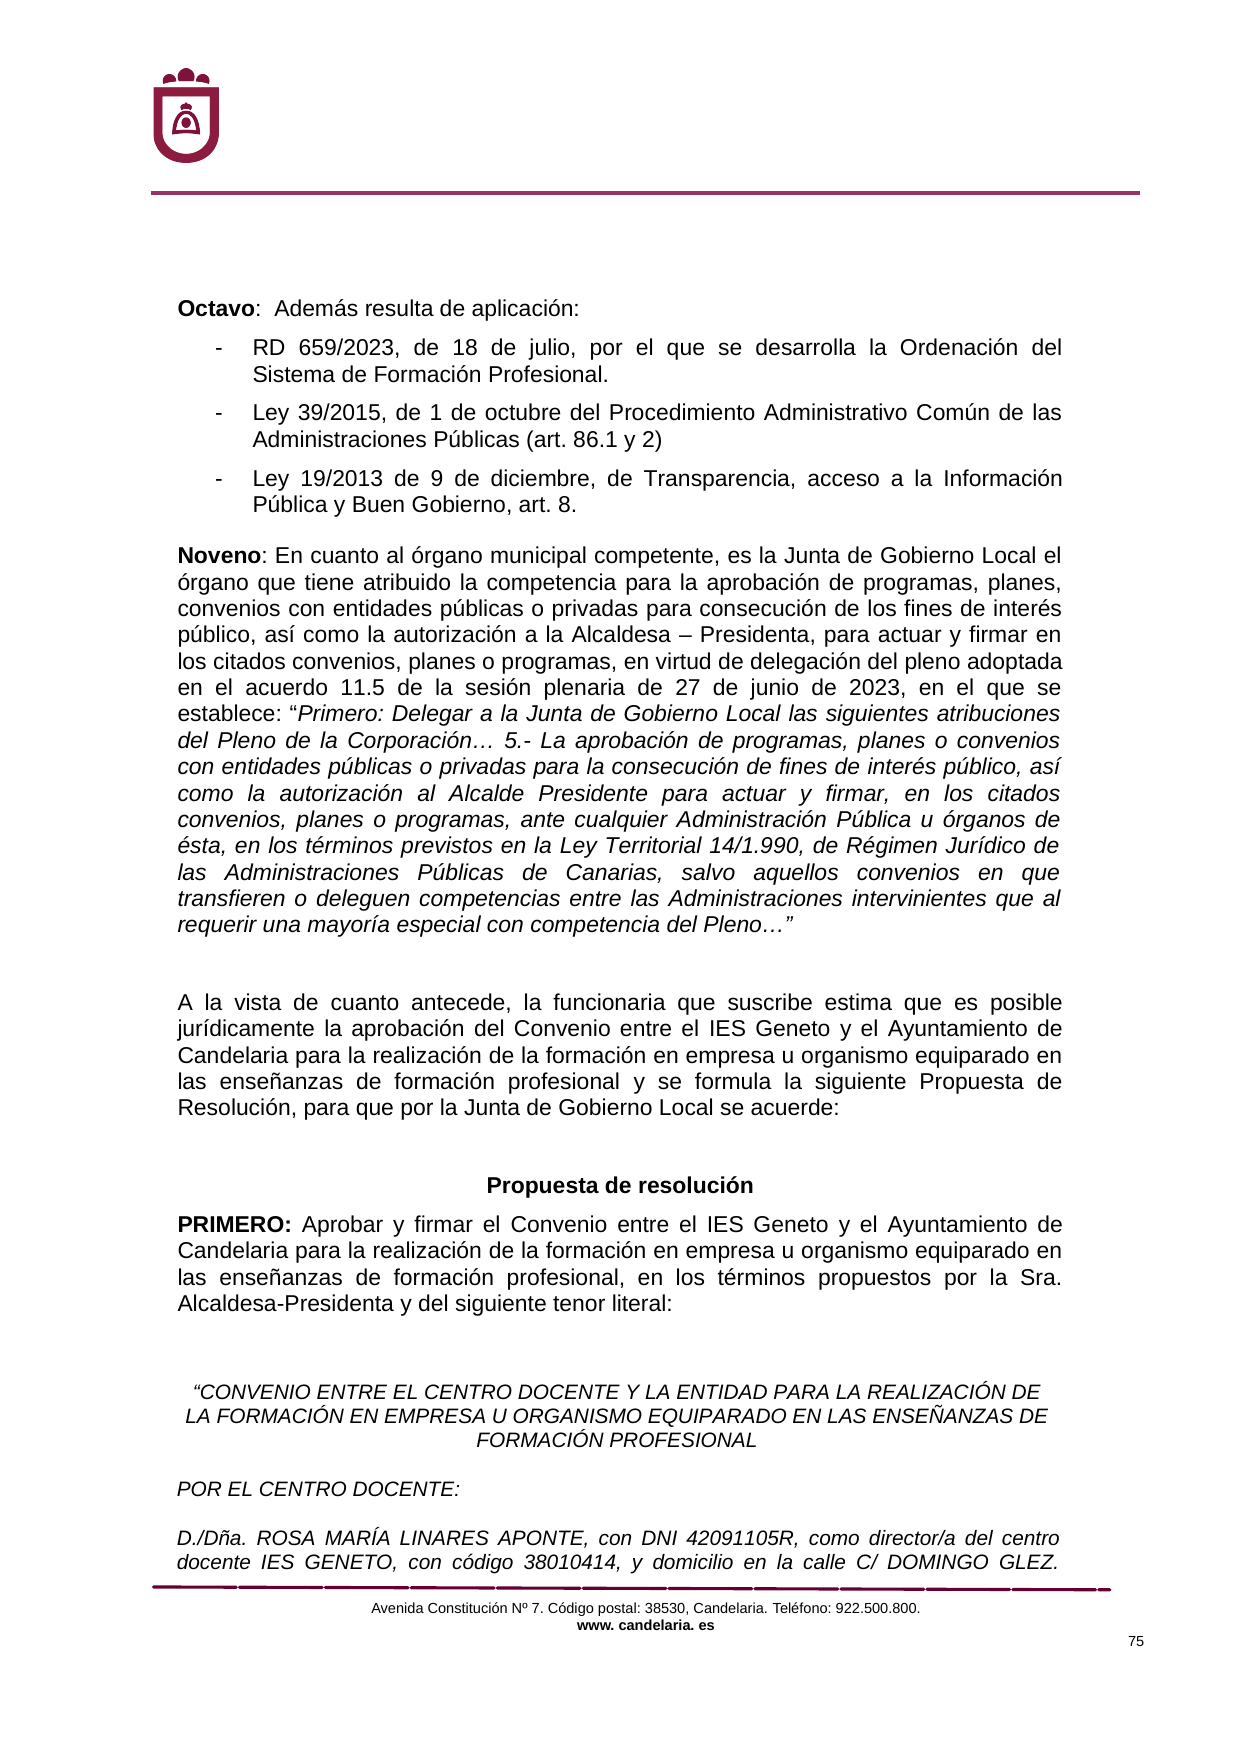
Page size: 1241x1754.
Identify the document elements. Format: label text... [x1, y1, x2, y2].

text Noveno: En cuanto al órgano municipal competente, es la Junta de Gobierno Local el órgano que tiene atribuido la competencia para la aprobación de programas, planes, convenios con entidades públicas o privadas para consecución de los fines de interés público, así como la autorización a la Alcaldesa – Presidenta, para actuar y firmar en los citados convenios, planes o programas, en virtud de delegación del pleno adoptada en el acuerdo 11.5 de la sesión plenaria de 27 de junio de 2023, en el que se establece: “Primero: Delegar a la Junta de Gobierno Local las siguientes atribuciones del Pleno de la Corporación… 5.- La aprobación de programas, planes o convenios con entidades públicas o privadas para la consecución de fines de interés público, así como la autorización al Alcalde Presidente para actuar y firmar, en los citados convenios, planes o programas, ante cualquier Administración Pública u órganos de ésta, en los términos previstos en la Ley Territorial 14/1.990, de Régimen Jurídico de las Administraciones Públicas de Canarias, salvo aquellos convenios en que transfieren o deleguen competencias entre las Administraciones intervinientes que al requerir una mayoría especial con competencia del Pleno…” [177, 542, 1063, 938]
text Octavo: Además resulta de aplicación: [177, 295, 1063, 322]
list Ley 39/2015, de 1 de octubre del Procedimiento Administrativo Común de las Administraciones Públicas (art. 86.1 y 2) [215, 399, 1063, 452]
text Propuesta de resolución [177, 1172, 1063, 1198]
list RD 659/2023, de 18 de julio, por el que se desarrolla la Ordenación del Sistema de Formación Profesional. [215, 334, 1063, 387]
list Ley 19/2013 de 9 de diciembre, de Transparencia, acceso a la Información Pública y Buen Gobierno, art. 8. [215, 464, 1063, 517]
text D./Dña. ROSA MARÍA LINARES APONTE, con DNI 42091105R, como director/a del centro docente IES GENETO, con código 38010414, y domicilio en la calle C/ DOMINGO GLEZ. [177, 1526, 1063, 1574]
text PRIMERO: Aprobar y firmar el Convenio entre el IES Geneto y el Ayuntamiento de Candelaria para la realización de la formación en empresa u organismo equiparado en las enseñanzas de formación profesional, en los términos propuestos por la Sra. Alcaldesa-Presidenta y del siguiente tenor literal: [177, 1211, 1063, 1316]
text A la vista de cuanto antecede, la funcionaria que suscribe estima que es posible jurídicamente la aprobación del Convenio entre el IES Geneto y el Ayuntamiento de Candelaria para la realización de la formación en empresa u organismo equiparado en las enseñanzas de formación profesional y se formula la siguiente Propuesta de Resolución, para que por la Junta de Gobierno Local se acuerde: [177, 989, 1063, 1121]
text POR EL CENTRO DOCENTE: [177, 1477, 1063, 1501]
text “CONVENIO ENTRE EL CENTRO DOCENTE Y LA ENTIDAD PARA LA REALIZACIÓN DE LA FORMACIÓN EN EMPRESA U ORGANISMO EQUIPARADO EN LAS ENSEÑANZAS DE FORMACIÓN PROFESIONAL [177, 1380, 1058, 1452]
